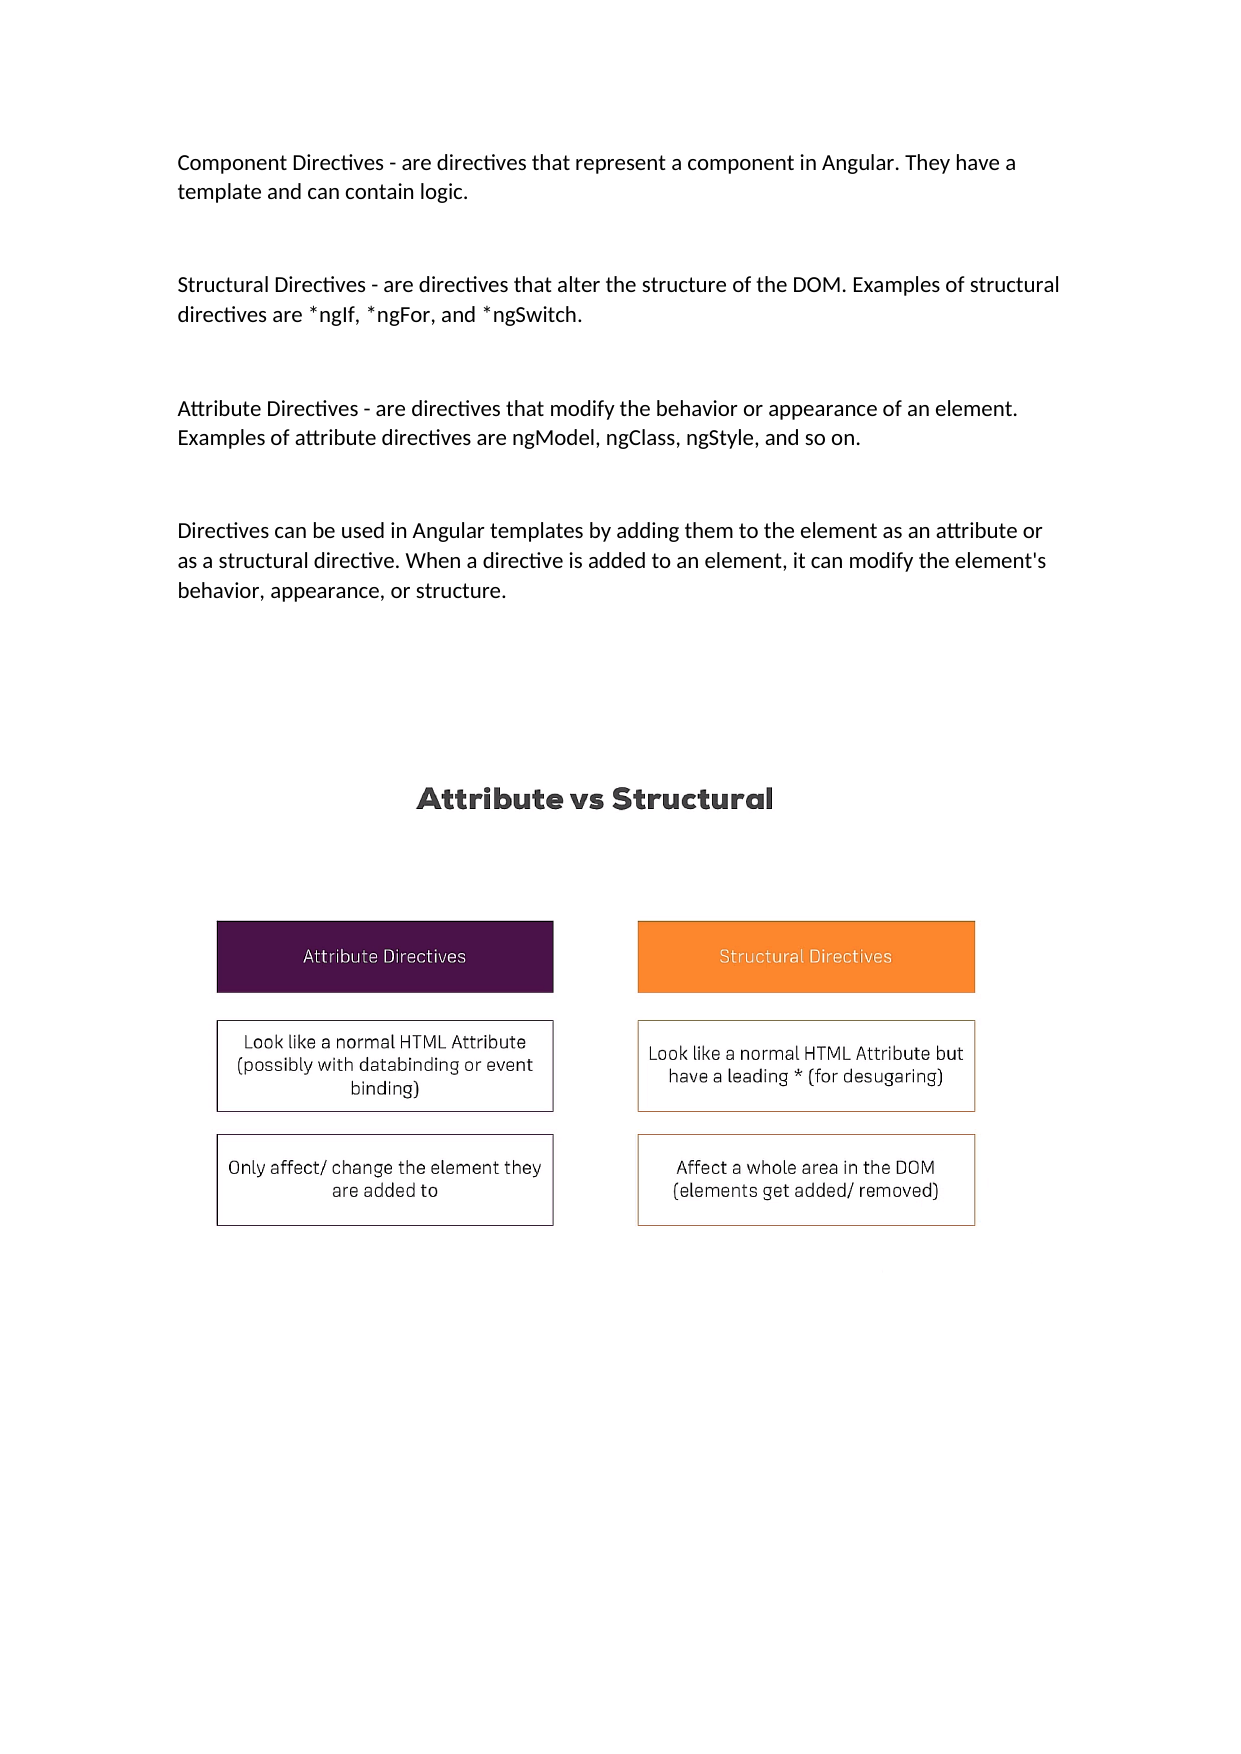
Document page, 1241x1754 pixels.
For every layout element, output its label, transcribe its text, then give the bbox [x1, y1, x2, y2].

picture [161, 753, 1048, 1283]
text Attribute Directives - are directives that modify the behavior or appearance of an element. Examples of attribute directives are ngModel, ngClass, ngStyle, and so on. [177, 394, 1063, 452]
text Structural Directives - are directives that alter the structure of the DOM. Examples of structural directives are *ngIf, *ngFor, and *ngSwitch. [177, 271, 1063, 328]
text Directives can be used in Angular templates by adding them to the element as an attribute or as a structural directive. When a directive is added to an element, it can modify the element's behavior, appearance, or structure. [177, 517, 1063, 604]
text Component Directives - are directives that represent a component in Angular. They have a template and can contain logic. [177, 148, 1063, 206]
